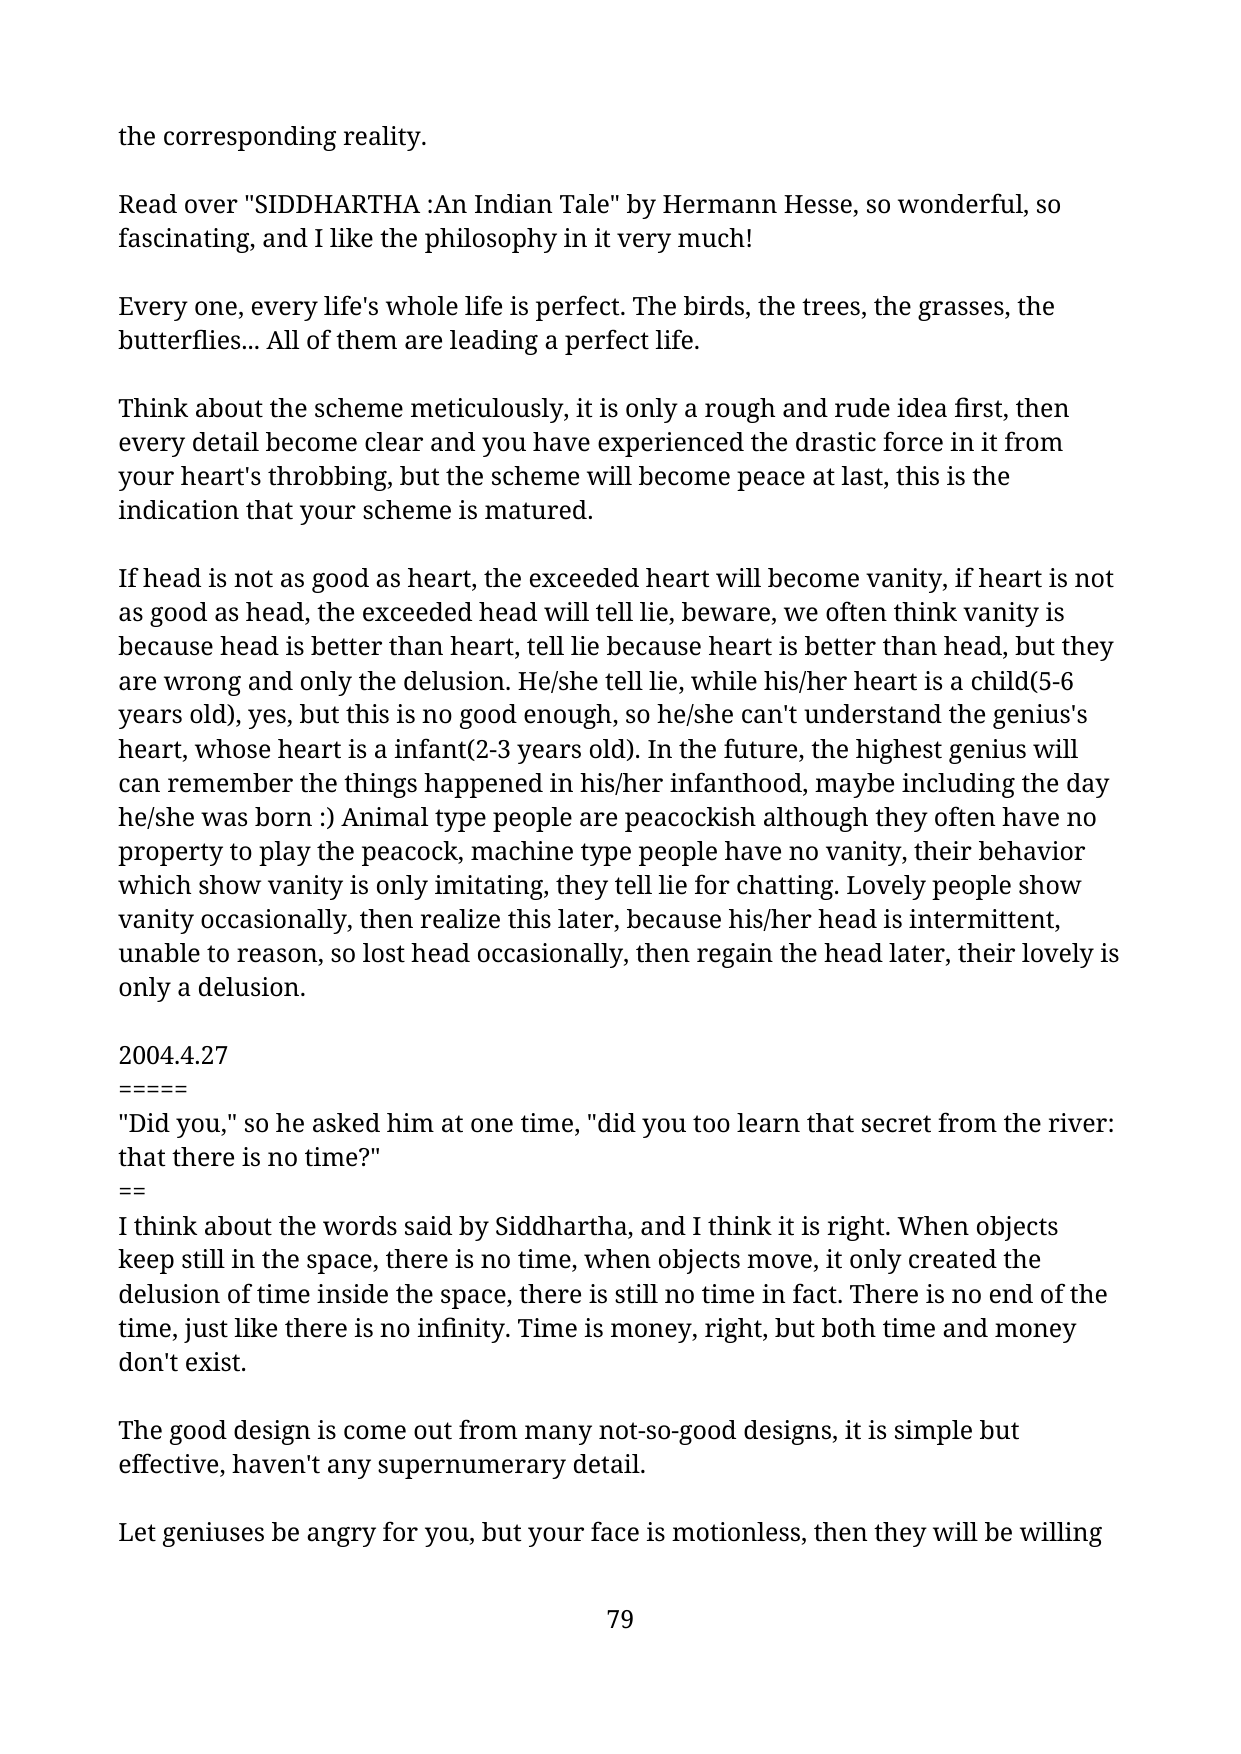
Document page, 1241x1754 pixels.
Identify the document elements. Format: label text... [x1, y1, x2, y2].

text Read over "SIDDHARTHA :An Indian Tale" by Hermann Hesse, so wonderful, so fascinating, and I like the philosophy in it very much! [118, 186, 1122, 254]
text I think about the words said by Siddhartha, and I think it is right. When objects keep still in the space, there is no time, when objects move, it only created the delusion of time inside the space, there is still no time in fact. There is no end of the time, just like there is no infinity. Time is money, right, but both time and money don't exist. [118, 1208, 1122, 1378]
text ===== [118, 1072, 1122, 1106]
text "Did you," so he asked him at one time, "did you too learn that secret from the river: that there is no time?" [118, 1106, 1122, 1174]
text If head is not as good as heart, the exceeded heart will become vanity, if heart is not as good as head, the exceeded head will tell lie, beware, we often think vanity is because head is better than heart, tell lie because heart is better than head, but they are wrong and only the delusion. He/she tell lie, while his/her heart is a child(5-6 years old), yes, but this is no good enough, so he/she can't understand the genius's heart, whose heart is a infant(2-3 years old). In the future, the highest genius will can remember the things happened in his/her infanthood, maybe including the day he/she was born :) Animal type people are peacockish although they often have no property to play the peacock, machine type people have no vanity, their behavior which show vanity is only imitating, they tell lie for chatting. Lovely people show vanity occasionally, then realize this later, because his/her head is intermittent, unable to reason, so lost head occasionally, then regain the head later, their lovely is only a delusion. [118, 561, 1122, 1004]
text Let geniuses be angry for you, but your face is motionless, then they will be willing [118, 1515, 1122, 1549]
text == [118, 1174, 1122, 1208]
text the corresponding reality. [118, 118, 1122, 152]
text Every one, every life's whole life is perfect. The birds, the trees, the grasses, the butterflies... All of them are leading a perfect life. [118, 288, 1122, 357]
text Think about the scheme meticulously, it is only a rough and rude idea first, then every detail become clear and you have experienced the drastic force in it from your heart's throbbing, but the scheme will become peace at last, this is the indication that your scheme is matured. [118, 391, 1122, 527]
text 2004.4.27 [118, 1038, 1122, 1072]
text The good design is come out from many not-so-good designs, it is simple but effective, haven't any supernumerary detail. [118, 1412, 1122, 1481]
